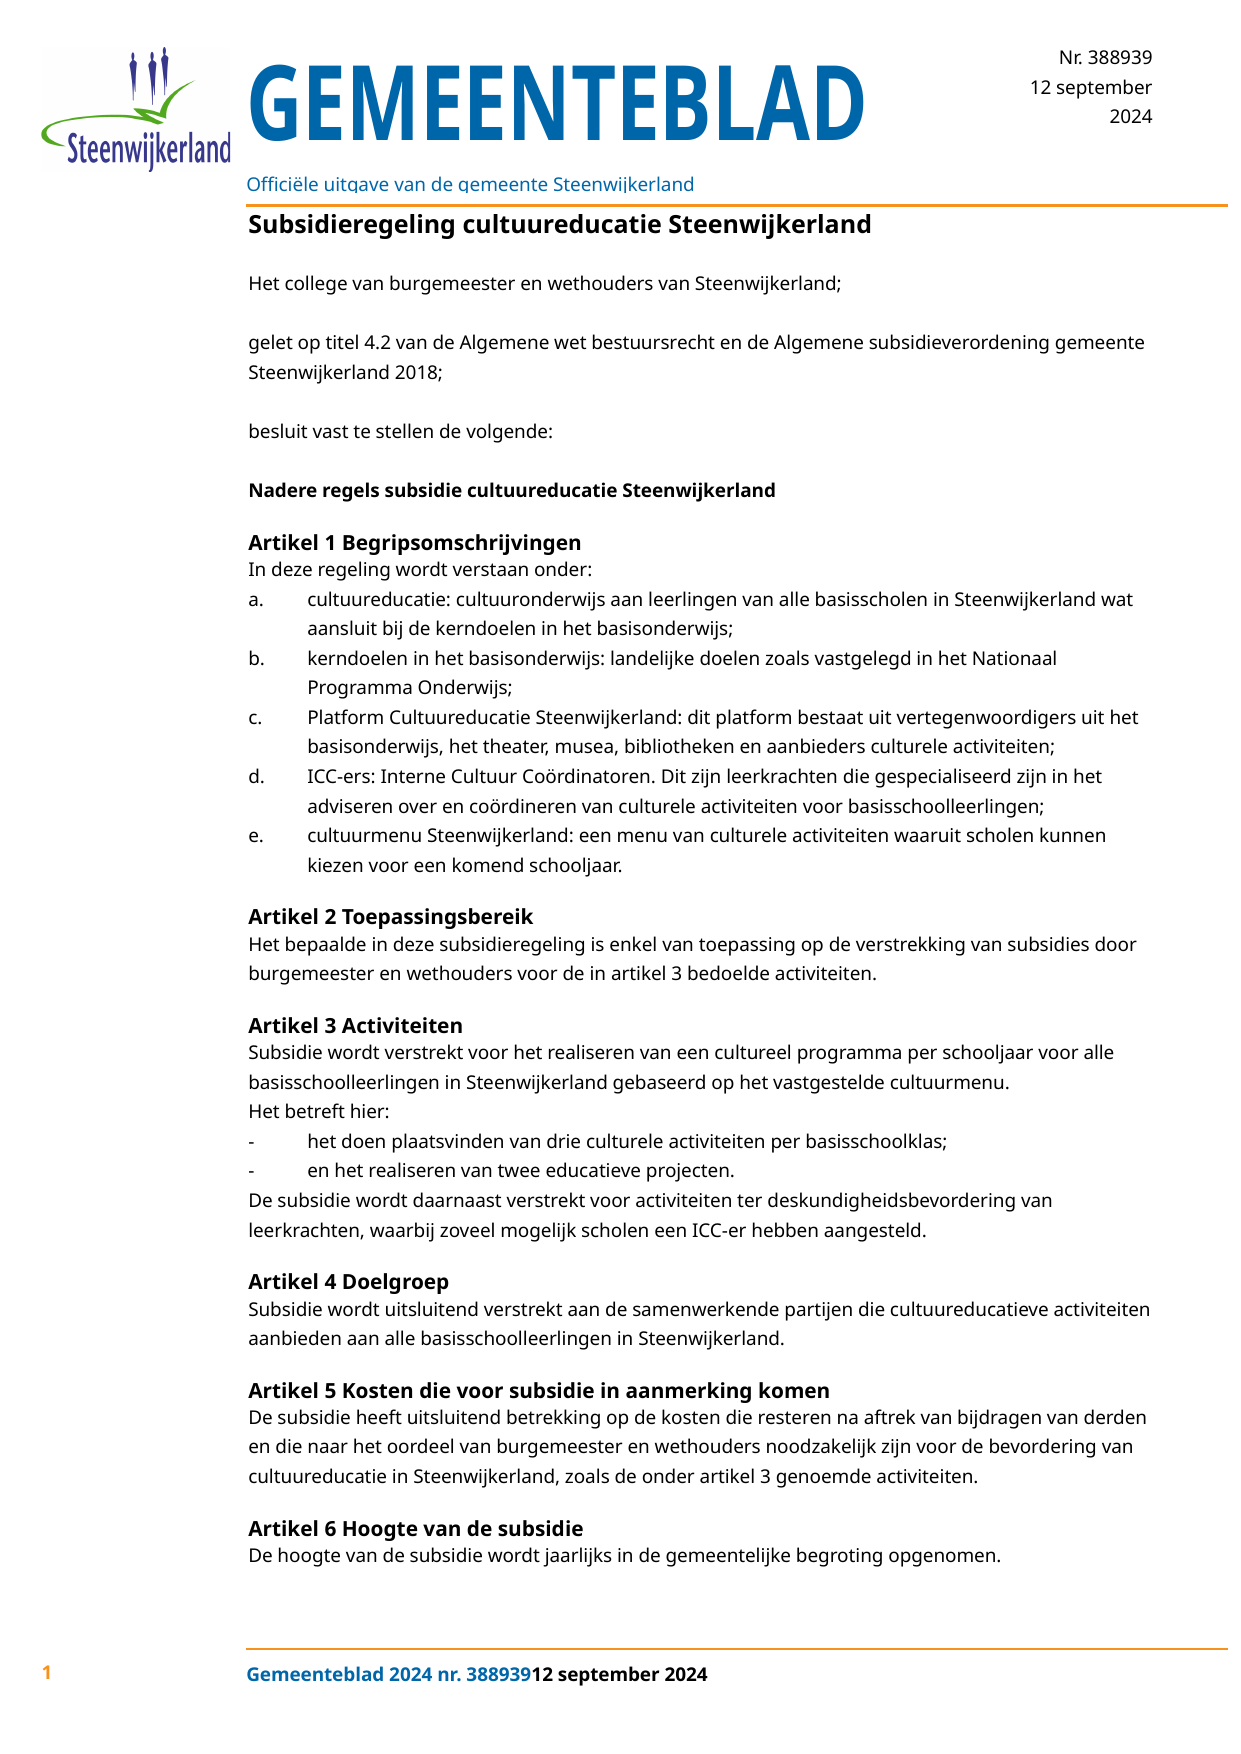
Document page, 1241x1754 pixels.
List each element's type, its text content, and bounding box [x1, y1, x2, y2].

text Artikel 3 Activiteiten [248, 1011, 1152, 1039]
picture [41, 47, 231, 172]
text Subsidieregeling cultuureducatie Steenwijkerland [248, 207, 1152, 241]
list cultuureducatie: cultuuronderwijs aan leerlingen van alle basisscholen in Steenwijkerland wat aansluit bij de kerndoelen in het basisonderwijs; [248, 586, 1152, 641]
list cultuurmenu Steenwijkerland: een menu van culturele activiteiten waaruit scholen kunnen kiezen voor een komend schooljaar. [248, 822, 1152, 878]
text Het bepaalde in deze subsidieregeling is enkel van toepassing op de verstrekking van subsidies door burgemeester en wethouders voor de in artikel 3 bedoelde activiteiten. [248, 931, 1152, 986]
list ICC-ers: Interne Cultuur Coördinatoren. Dit zijn leerkrachten die gespecialiseerd zijn in het adviseren over en coördineren van culturele activiteiten voor basisschoolleerlingen; [248, 763, 1152, 819]
text Artikel 1 Begripsomschrijvingen [248, 528, 1152, 556]
text Artikel 2 Toepassingsbereik [248, 902, 1152, 931]
text Subsidie wordt uitsluitend verstrekt aan de samenwerkende partijen die cultuureducatieve activiteiten aanbieden aan alle basisschoolleerlingen in Steenwijkerland. [248, 1296, 1152, 1351]
text Artikel 5 Kosten die voor subsidie in aanmerking komen [248, 1376, 1152, 1404]
list kerndoelen in het basisonderwijs: landelijke doelen zoals vastgelegd in het Nationaal Programma Onderwijs; [248, 645, 1152, 700]
text Nadere regels subsidie cultuureducatie Steenwijkerland [248, 477, 1152, 503]
text gelet op titel 4.2 van de Algemene wet bestuursrecht en de Algemene subsidieverordening gemeente Steenwijkerland 2018; [248, 329, 1152, 385]
text In deze regeling wordt verstaan onder: [248, 556, 1152, 582]
text Artikel 4 Doelgroep [248, 1267, 1152, 1296]
list en het realiseren van twee educatieve projecten. [248, 1158, 1152, 1183]
list het doen plaatsvinden van drie culturele activiteiten per basisschoolklas; [248, 1128, 1152, 1154]
text Artikel 6 Hoogte van de subsidie [248, 1514, 1152, 1542]
text Het betreft hier: [248, 1098, 1152, 1124]
text De hoogte van de subsidie wordt jaarlijks in de gemeentelijke begroting opgenomen. [248, 1542, 1152, 1568]
list Platform Cultuureducatie Steenwijkerland: dit platform bestaat uit vertegenwoordigers uit het basisonderwijs, het theater, musea, bibliotheken en aanbieders culturele activiteiten; [248, 704, 1152, 759]
text Subsidie wordt verstrekt voor het realiseren van een cultureel programma per schooljaar voor alle basisschoolleerlingen in Steenwijkerland gebaseerd op het vastgestelde cultuurmenu. [248, 1039, 1152, 1095]
text besluit vast te stellen de volgende: [248, 418, 1152, 444]
text De subsidie wordt daarnaast verstrekt voor activiteiten ter deskundigheidsbevordering van leerkrachten, waarbij zoveel mogelijk scholen een ICC-er hebben aangesteld. [248, 1187, 1152, 1243]
text Het college van burgemeester en wethouders van Steenwijkerland; [248, 270, 1152, 296]
text De subsidie heeft uitsluitend betrekking op de kosten die resteren na aftrek van bijdragen van derden en die naar het oordeel van burgemeester en wethouders noodzakelijk zijn voor de bevordering van cultuureducatie in Steenwijkerland, zoals de onder artikel 3 genoemde activiteiten. [248, 1404, 1152, 1489]
